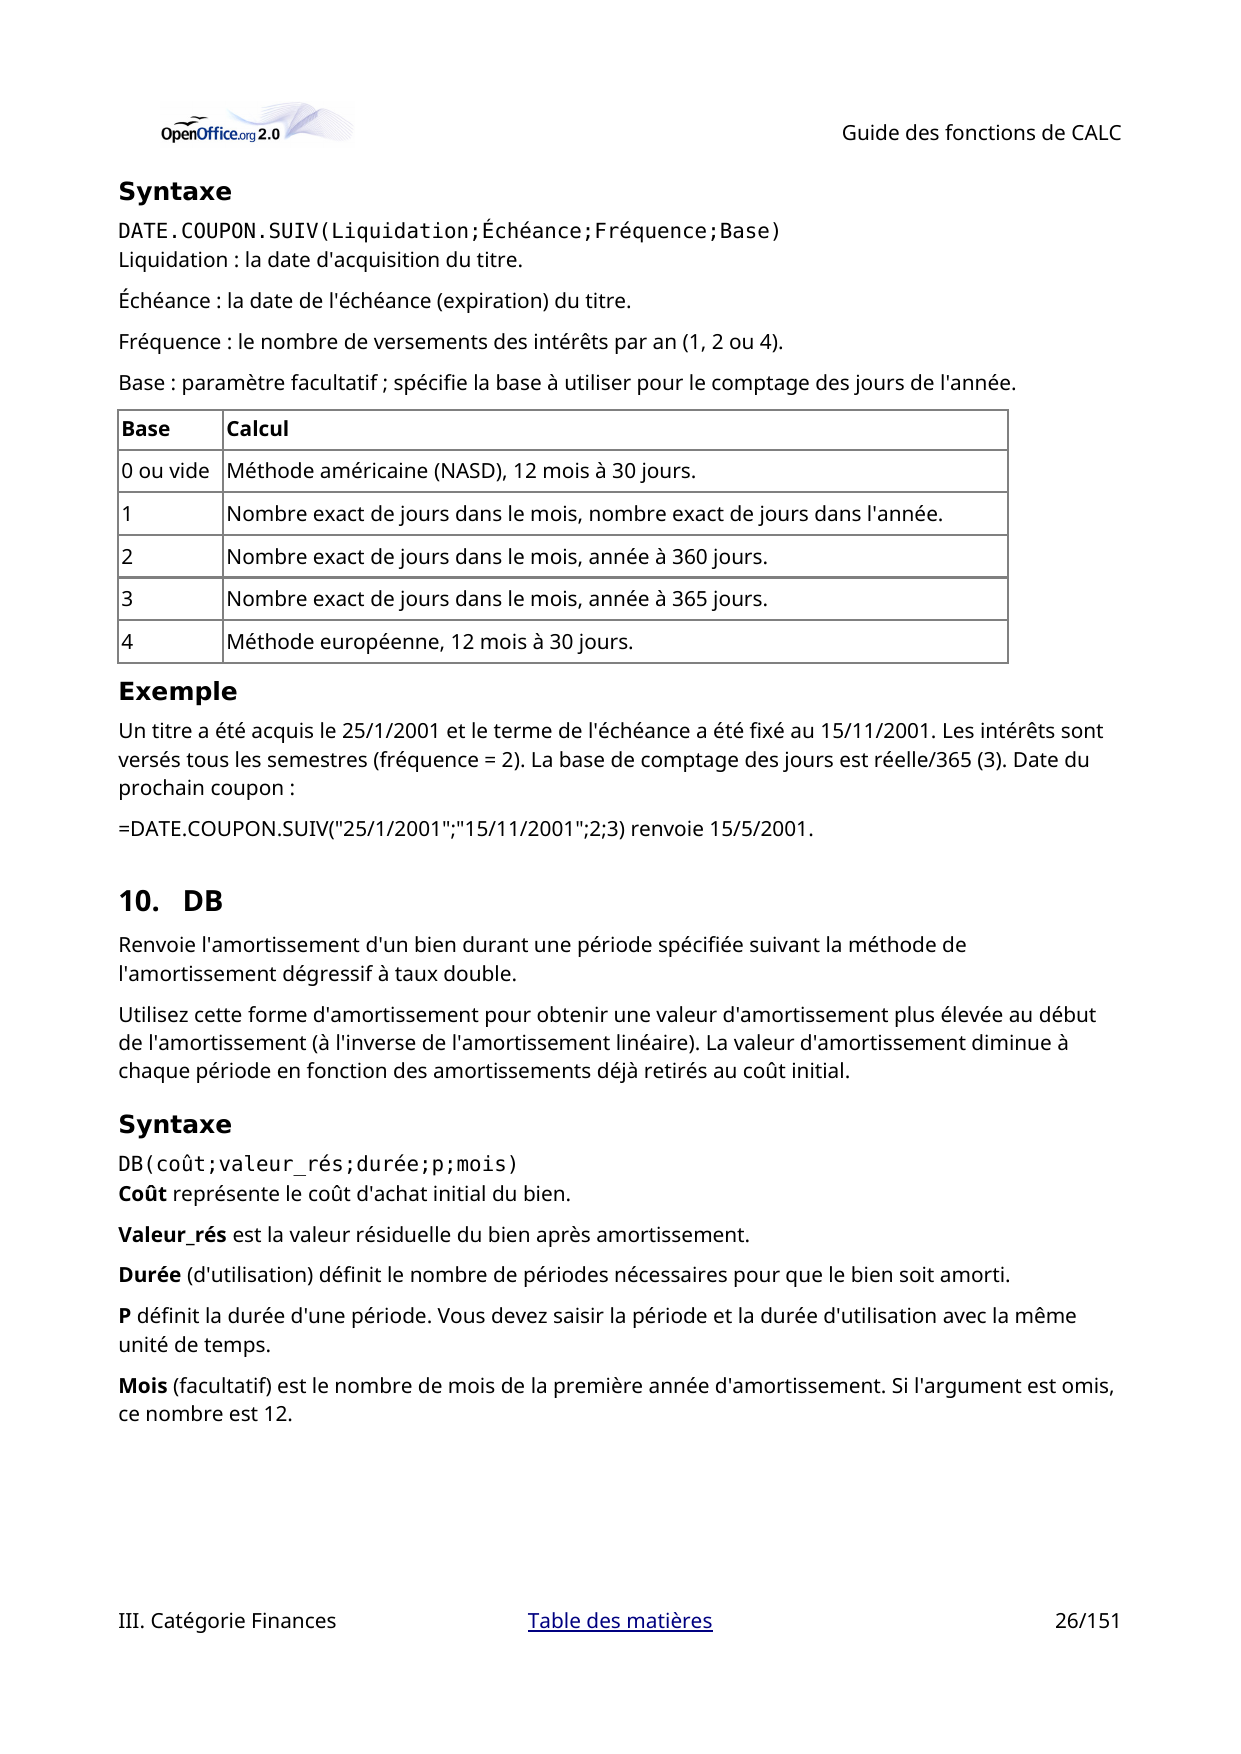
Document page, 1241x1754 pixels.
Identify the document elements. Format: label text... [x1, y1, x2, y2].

table_cell Nombre exact de jours dans le mois, année à 360 jours. [224, 536, 1007, 576]
text Fréquence : le nombre de versements des intérêts par an (1, 2 ou 4). [118, 327, 1122, 356]
table_cell Nombre exact de jours dans le mois, nombre exact de jours dans l'année. [224, 493, 1007, 534]
subtitle Syntaxe [118, 177, 1122, 206]
subtitle Exemple [118, 677, 1122, 706]
table_header Calcul [224, 411, 1007, 448]
text Utilisez cette forme d'amortissement pour obtenir une valeur d'amortissement plus élevée au début de l'amortissement (à l'inverse de l'amortissement linéaire). La valeur d'amortissement diminue à chaque période en fonction des amortissements déjà retirés au coût initial. [118, 1000, 1122, 1085]
text Liquidation : la date d'acquisition du titre. [118, 245, 1122, 274]
table_cell 2 [119, 536, 222, 576]
text Un titre a été acquis le 25/1/2001 et le terme de l'échéance a été fixé au 15/11/2001. Les intérêts sont versés tous les semestres (fréquence = 2). La base de comptage des jours est réelle/365 (3). Date du prochain coupon : [118, 716, 1122, 802]
table_cell 0 ou vide [119, 451, 222, 491]
text Renvoie l'amortissement d'un bien durant une période spécifiée suivant la méthode de l'amortissement dégressif à taux double. [118, 930, 1122, 987]
text Base : paramètre facultatif ; spécifie la base à utiliser pour le comptage des jours de l'année. [118, 368, 1122, 397]
text Mois (facultatif) est le nombre de mois de la première année d'amortissement. Si l'argument est omis, ce nombre est 12. [118, 1371, 1122, 1428]
text Durée (d'utilisation) définit le nombre de périodes nécessaires pour que le bien soit amorti. [118, 1261, 1122, 1289]
table_cell Méthode américaine (NASD), 12 mois à 30 jours. [224, 451, 1007, 491]
text DB(coût;valeur_rés;durée;p;mois) [118, 1152, 1122, 1177]
text Valeur_rés est la valeur résiduelle du bien après amortissement. [118, 1220, 1122, 1248]
table_cell 4 [119, 621, 222, 662]
text Coût représente le coût d'achat initial du bien. [118, 1179, 1122, 1207]
table_cell 3 [119, 579, 222, 619]
text =DATE.COUPON.SUIV("25/1/2001";"15/11/2001";2;3) renvoie 15/5/2001. [118, 814, 1122, 843]
subtitle Syntaxe [118, 1111, 1122, 1140]
table_cell Méthode européenne, 12 mois à 30 jours. [224, 621, 1007, 662]
text DATE.COUPON.SUIV(Liquidation;Échéance;Fréquence;Base) [118, 219, 1122, 243]
table_header Base [119, 411, 222, 448]
text P définit la durée d'une période. Vous devez saisir la période et la durée d'utilisation avec la même unité de temps. [118, 1302, 1122, 1358]
table_cell Nombre exact de jours dans le mois, année à 365 jours. [224, 579, 1007, 619]
subtitle DB [118, 880, 1122, 920]
text Échéance : la date de l'échéance (expiration) du titre. [118, 286, 1122, 315]
table_cell 1 [119, 493, 222, 534]
